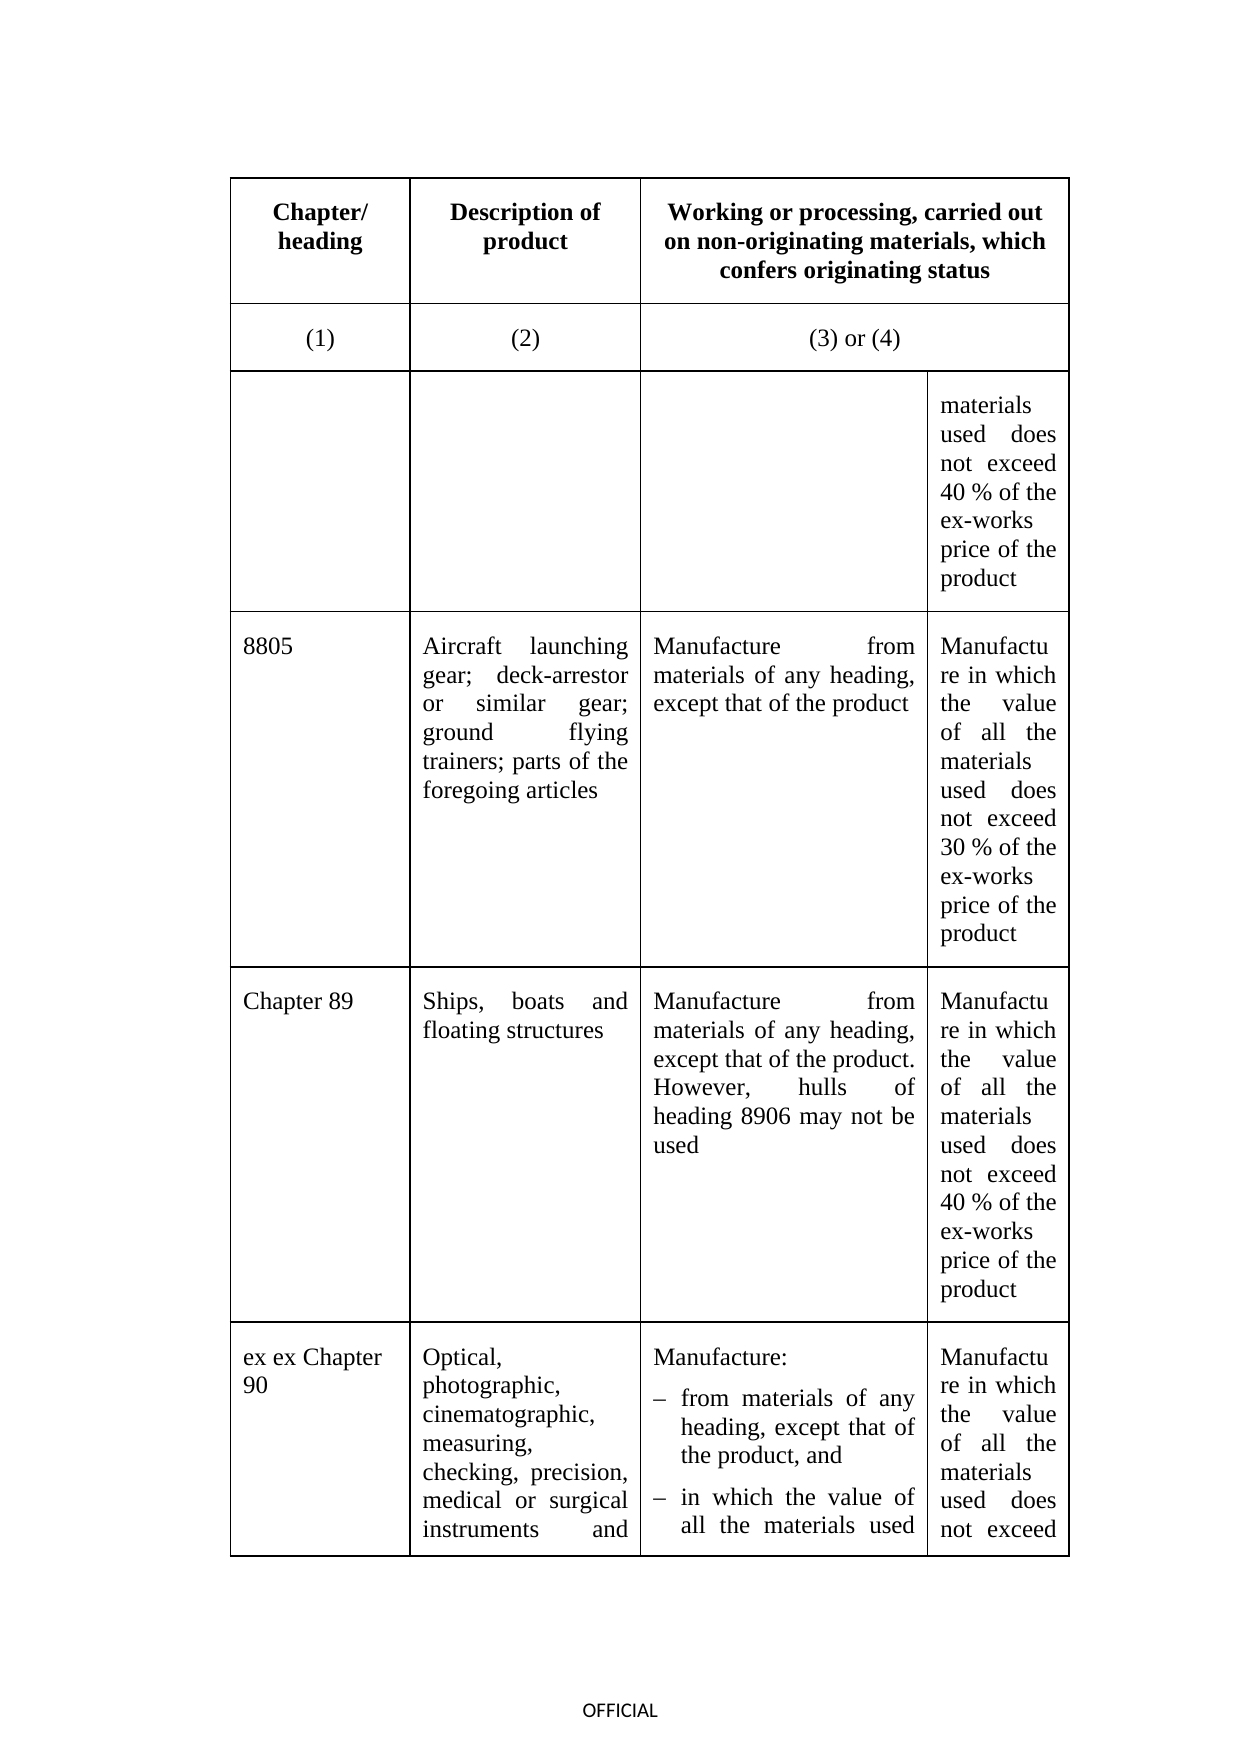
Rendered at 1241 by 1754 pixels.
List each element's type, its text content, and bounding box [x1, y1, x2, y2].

table_cell materials used does not exceed 40 % of the ex-works price of the product [928, 372, 1068, 611]
table_header from materials of any heading, except that of the product, and [681, 1377, 915, 1475]
table_cell Manufacture in which the value of all the materials used does not exceed 40 % of the ex-works price of the product [928, 968, 1068, 1321]
table_cell Manufacture from materials of any heading, except that of the product [641, 612, 927, 966]
table_cell ex ex Chapter 90 [231, 1323, 409, 1555]
table_cell – [653, 1475, 681, 1539]
table_header Description of product [411, 179, 640, 302]
table_header Chapter/ heading [231, 179, 409, 302]
table_cell Ships, boats and floating structures [411, 968, 640, 1321]
table_cell Manufacture from materials of any heading, except that of the product. However, hulls of heading 8906 may not be used [641, 968, 927, 1321]
table_cell (3) or (4) [641, 304, 1068, 370]
table_cell (1) [231, 304, 409, 370]
table_cell Manufacture in which the value of all the materials used does not exceed 30 % of the ex-works price of the product [928, 612, 1068, 966]
table_cell Manufacture: [641, 1323, 927, 1555]
table_cell [231, 372, 409, 611]
table_header – [653, 1377, 681, 1475]
table_header Working or processing, carried out on non-originating materials, which confers originating status [641, 179, 1068, 302]
table_cell 8805 [231, 612, 409, 966]
table_cell Optical, photographic, cinematographic, measuring, checking, precision, medical or surgical instruments and [411, 1323, 640, 1555]
table_cell [411, 372, 640, 611]
table_cell [641, 372, 927, 611]
table_cell Chapter 89 [231, 968, 409, 1321]
table_cell (2) [411, 304, 640, 370]
table_cell Manufacture in which the value of all the materials used does not exceed [928, 1323, 1068, 1555]
table_cell Aircraft launching gear; deck-arrestor or similar gear; ground flying trainers; parts of the foregoing articles [411, 612, 640, 966]
table_cell in which the value of all the materials used [681, 1475, 915, 1539]
